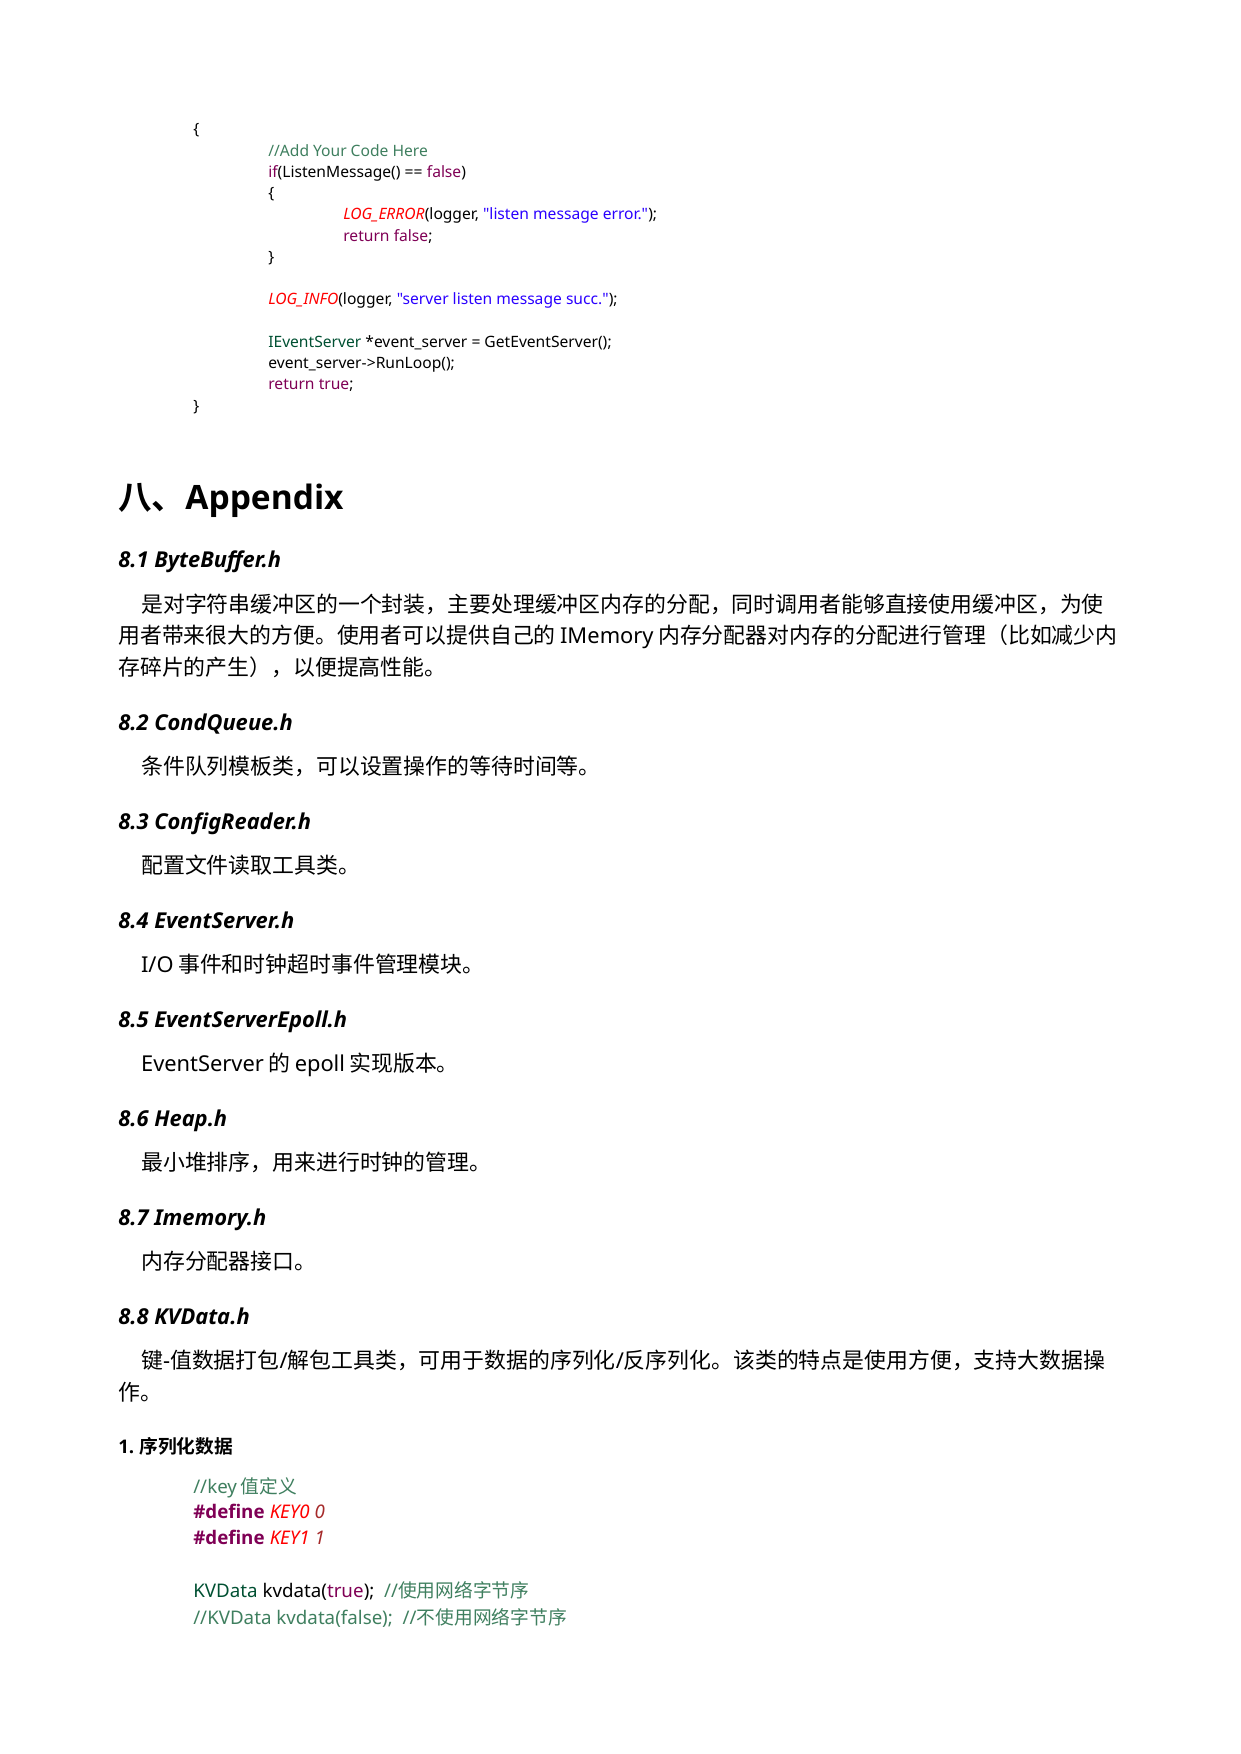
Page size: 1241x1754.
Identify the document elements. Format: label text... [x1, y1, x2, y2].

subtitle 8.8 KVData.h [118, 1301, 1122, 1331]
text { [118, 118, 1122, 139]
list I/O事件和时钟超时事件管理模块。 [118, 947, 1122, 979]
list 最小堆排序，用来进行时钟的管理。 [118, 1145, 1122, 1177]
text 条件队列模板类，可以设置操作的等待时间等。 [118, 749, 1122, 781]
subtitle 8.4 EventServer.h [118, 905, 1122, 935]
text if(ListenMessage() == false) [118, 161, 1122, 182]
text return false; [118, 224, 1122, 246]
text IEventServer *event_server = GetEventServer(); [118, 331, 1122, 352]
text #define KEY0 0 [118, 1499, 1122, 1524]
text } [118, 246, 1122, 267]
subtitle 1. 序列化数据 [118, 1432, 1122, 1459]
subtitle 8.3 ConfigReader.h [118, 806, 1122, 836]
text //Add Your Code Here [118, 139, 1122, 161]
list 内存分配器接口。 [118, 1244, 1122, 1276]
subtitle 8.1 ByteBuffer.h [118, 544, 1122, 574]
text return true; [118, 373, 1122, 394]
list EventServer的epoll实现版本。 [118, 1046, 1122, 1078]
text //KVData kvdata(false); //不使用网络字节序 [118, 1602, 1122, 1630]
subtitle 8.6 Heap.h [118, 1103, 1122, 1133]
subtitle 8.5 EventServerEpoll.h [118, 1004, 1122, 1034]
text //key值定义 [118, 1472, 1122, 1499]
text event_server->RunLoop(); [118, 352, 1122, 373]
text LOG_ERROR(logger, "listen message error."); [118, 203, 1122, 224]
text } [118, 394, 1122, 416]
text 是对字符串缓冲区的一个封装，主要处理缓冲区内存的分配，同时调用者能够直接使用缓冲区，为使用者带来很大的方便。使用者可以提供自己的IMemory内存分配器对内存的分配进行管理（比如减少内存碎片的产生），以便提高性能。 [118, 587, 1122, 682]
text { [118, 182, 1122, 203]
subtitle 8.7 Imemory.h [118, 1202, 1122, 1232]
text LOG_INFO(logger, "server listen message succ."); [118, 288, 1122, 309]
list 配置文件读取工具类。 [118, 848, 1122, 880]
text #define KEY1 1 [118, 1524, 1122, 1550]
text KVData kvdata(true); //使用网络字节序 [118, 1575, 1122, 1602]
subtitle 8.2 CondQueue.h [118, 707, 1122, 737]
subtitle 八、Appendix [118, 470, 1122, 519]
list 键-值数据打包/解包工具类，可用于数据的序列化/反序列化。该类的特点是使用方便，支持大数据操作。 [118, 1343, 1122, 1407]
